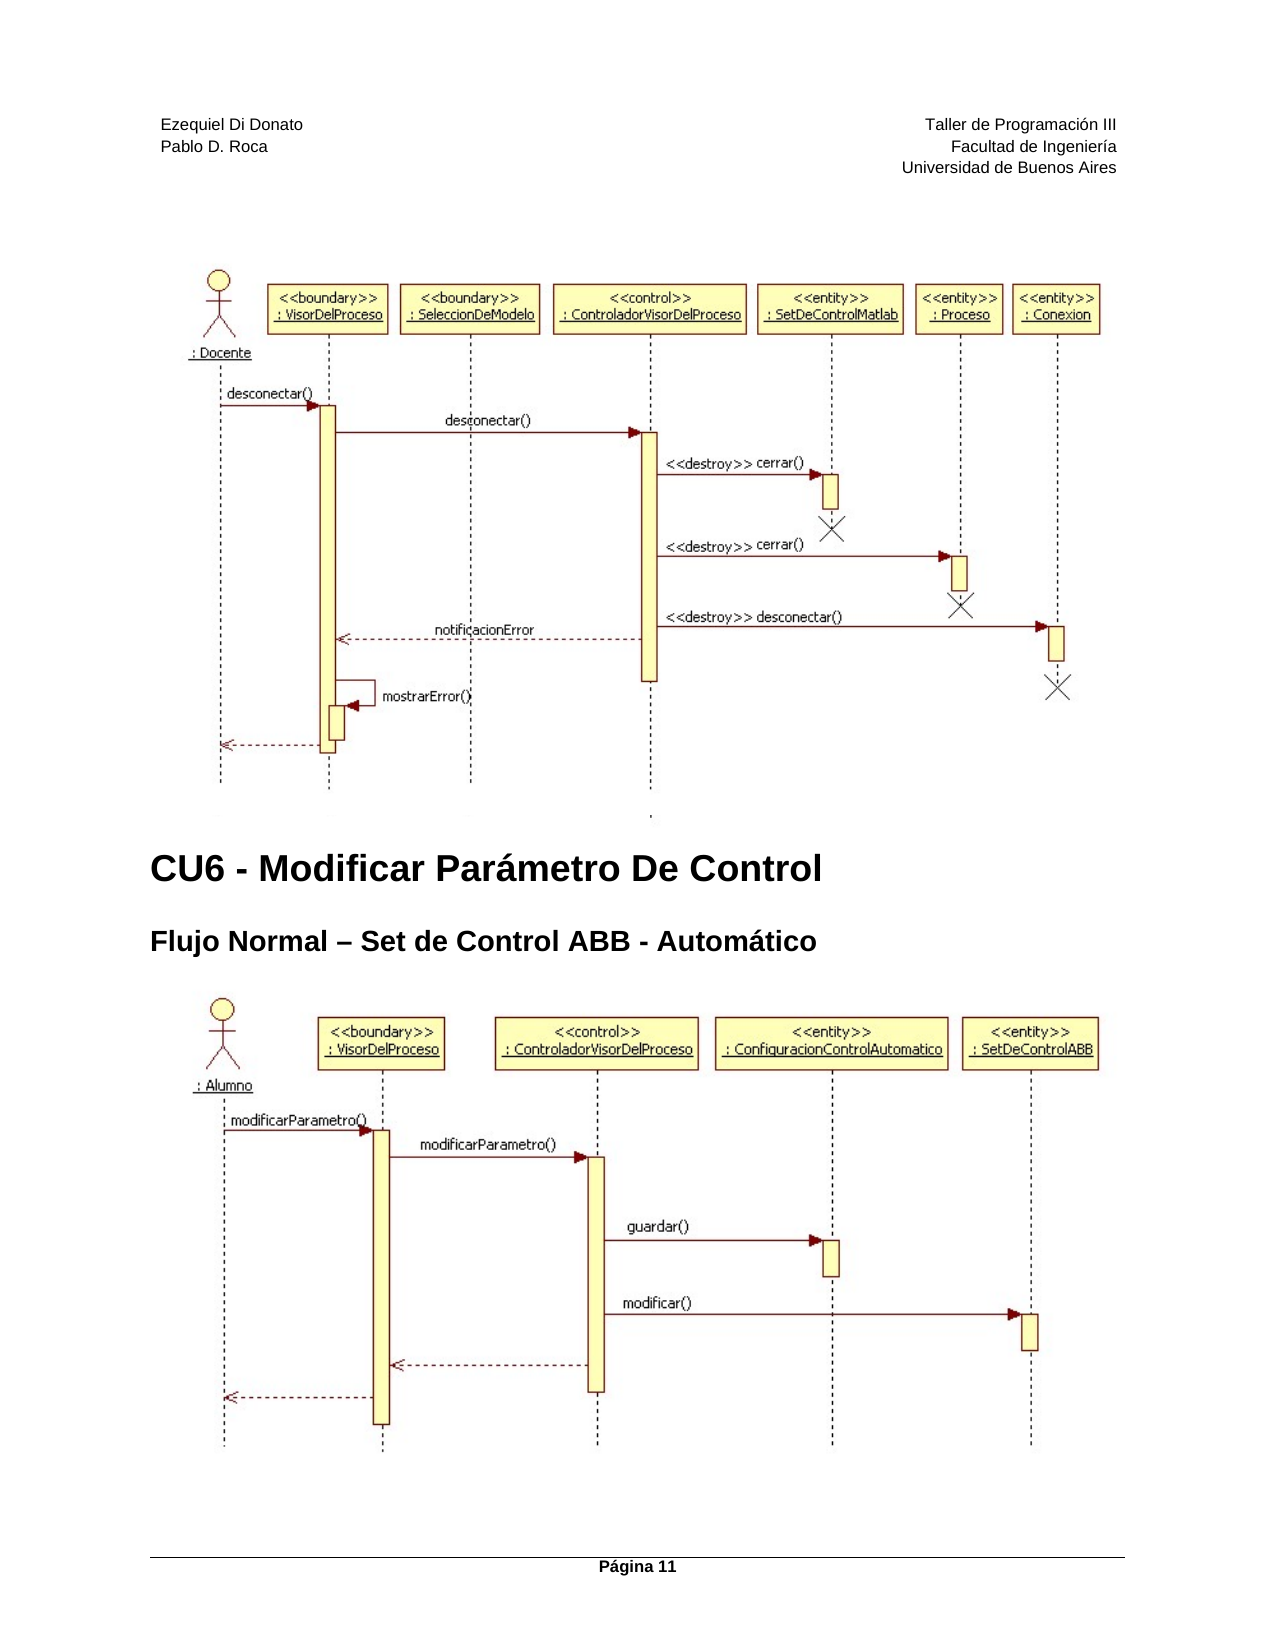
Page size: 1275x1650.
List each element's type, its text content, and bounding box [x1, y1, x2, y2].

subtitle Flujo Normal – Set de Control ABB - Automático [150, 925, 1125, 957]
picture [150, 970, 1125, 1479]
picture [149, 243, 1125, 848]
subtitle CU6 - Modificar Parámetro De Control [150, 848, 1125, 889]
